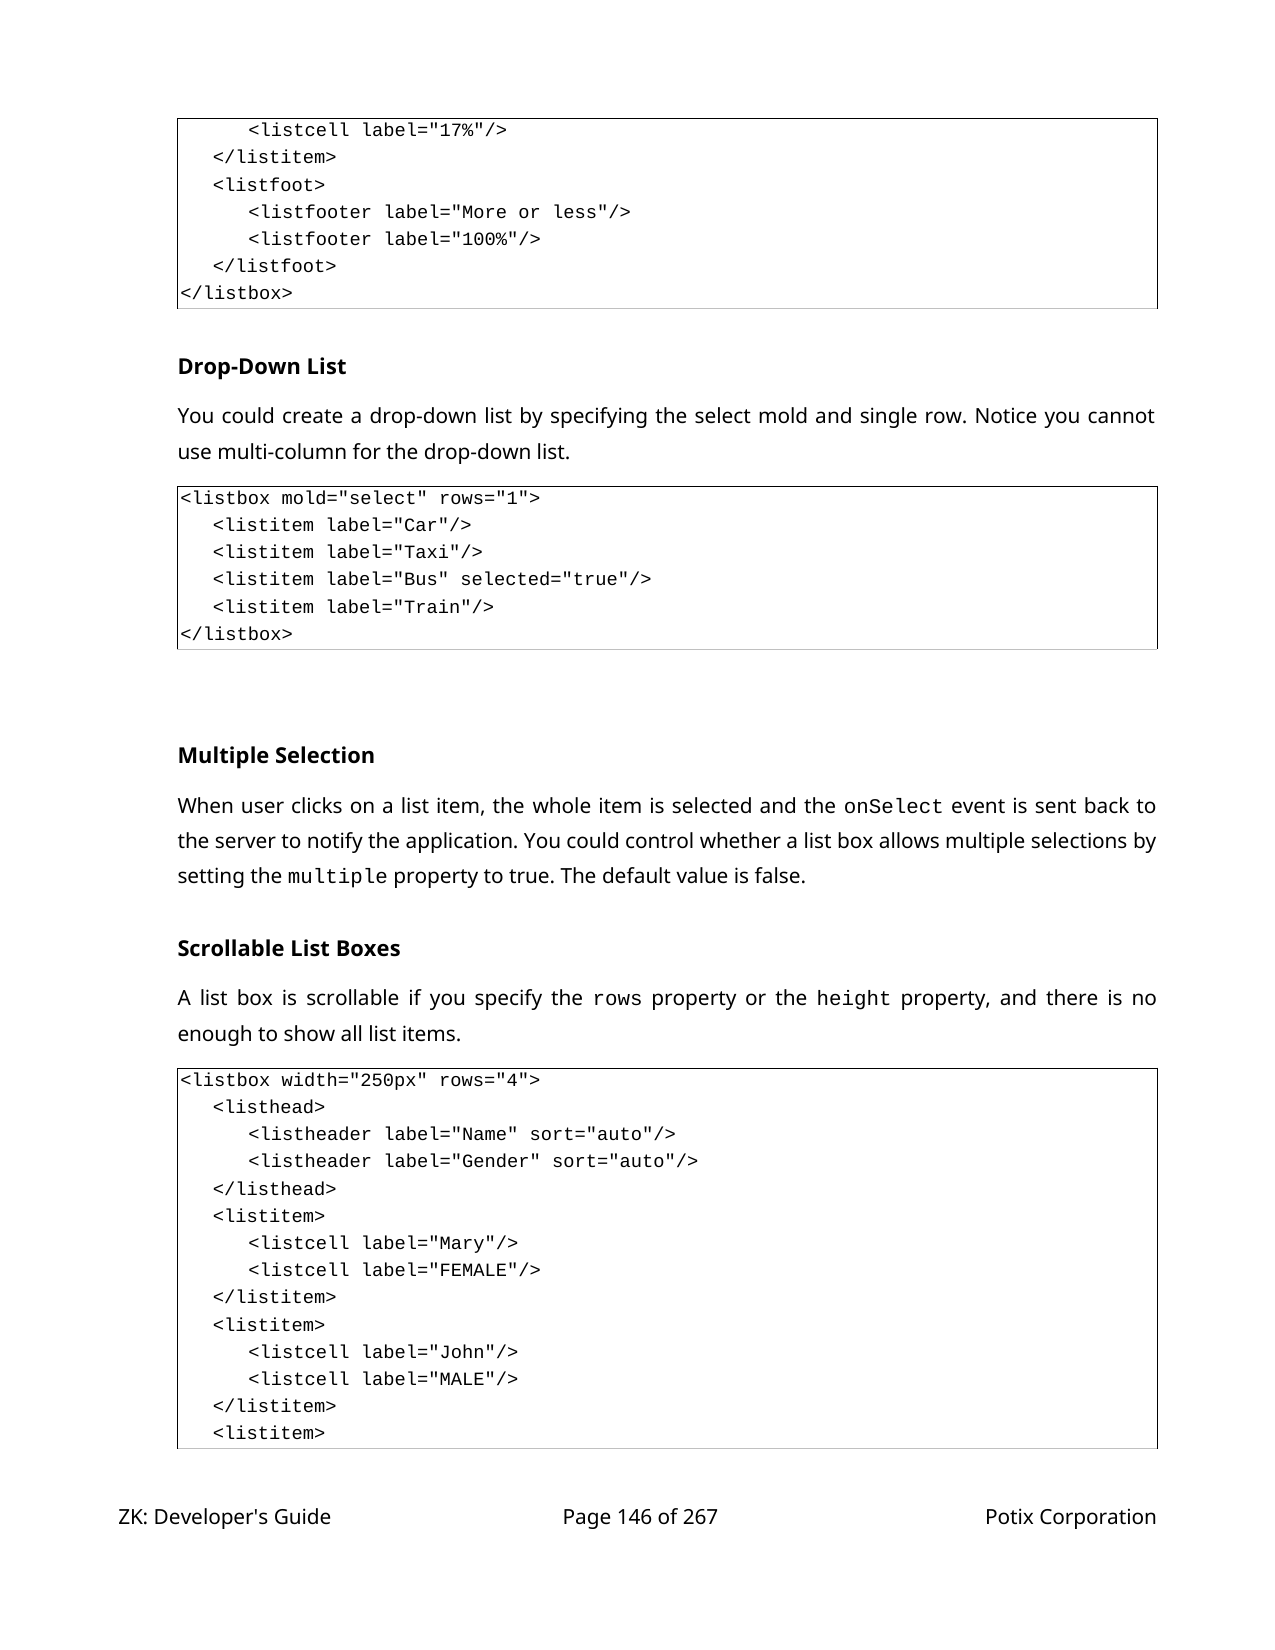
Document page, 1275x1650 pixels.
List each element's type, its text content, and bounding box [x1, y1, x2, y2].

text <listcell label="John"/> [178, 1339, 1157, 1364]
text </listitem> [178, 145, 1157, 169]
text <listbox width="250px" rows="4"> [178, 1069, 1157, 1092]
text </listbox> [178, 281, 1157, 308]
text <listitem label="Taxi"/> [178, 540, 1157, 564]
subtitle Multiple Selection [177, 740, 1157, 770]
text <listbox mold="select" rows="1"> [178, 487, 1157, 510]
text <listcell label="MALE"/> [178, 1367, 1157, 1391]
text </listbox> [178, 622, 1157, 649]
text When user clicks on a list item, the whole item is selected and the onSelect event is sent back to the server to notify the application. You could control whether a list box allows multiple selections by setting the multiple property to true. The default value is false. [177, 791, 1157, 890]
text <listfooter label="100%"/> [178, 227, 1157, 251]
text <listitem> [178, 1421, 1157, 1448]
text <listcell label="17%"/> [178, 119, 1157, 142]
text <listitem label="Car"/> [178, 513, 1157, 537]
text </listitem> [178, 1394, 1157, 1418]
text </listfoot> [178, 254, 1157, 278]
text You could create a drop-down list by specifying the select mold and single row. Notice you cannot use multi-column for the drop-down list. [177, 402, 1157, 465]
text <listheader label="Gender" sort="auto"/> [178, 1149, 1157, 1173]
text <listhead> [178, 1095, 1157, 1119]
text </listhead> [178, 1176, 1157, 1201]
text <listheader label="Name" sort="auto"/> [178, 1122, 1157, 1146]
text <listcell label="FEMALE"/> [178, 1258, 1157, 1282]
text <listitem> [178, 1312, 1157, 1337]
subtitle Scrollable List Boxes [177, 933, 1157, 963]
text <listitem label="Train"/> [178, 594, 1157, 619]
subtitle Drop-Down List [177, 351, 1157, 381]
text <listcell label="Mary"/> [178, 1231, 1157, 1255]
text <listfoot> [178, 172, 1157, 197]
text A list box is scrollable if you specify the rows property or the height property, and there is no enough to show all list items. [177, 983, 1157, 1047]
text <listfooter label="More or less"/> [178, 200, 1157, 224]
text <listitem label="Bus" selected="true"/> [178, 567, 1157, 592]
text <listitem> [178, 1204, 1157, 1228]
text </listitem> [178, 1285, 1157, 1309]
